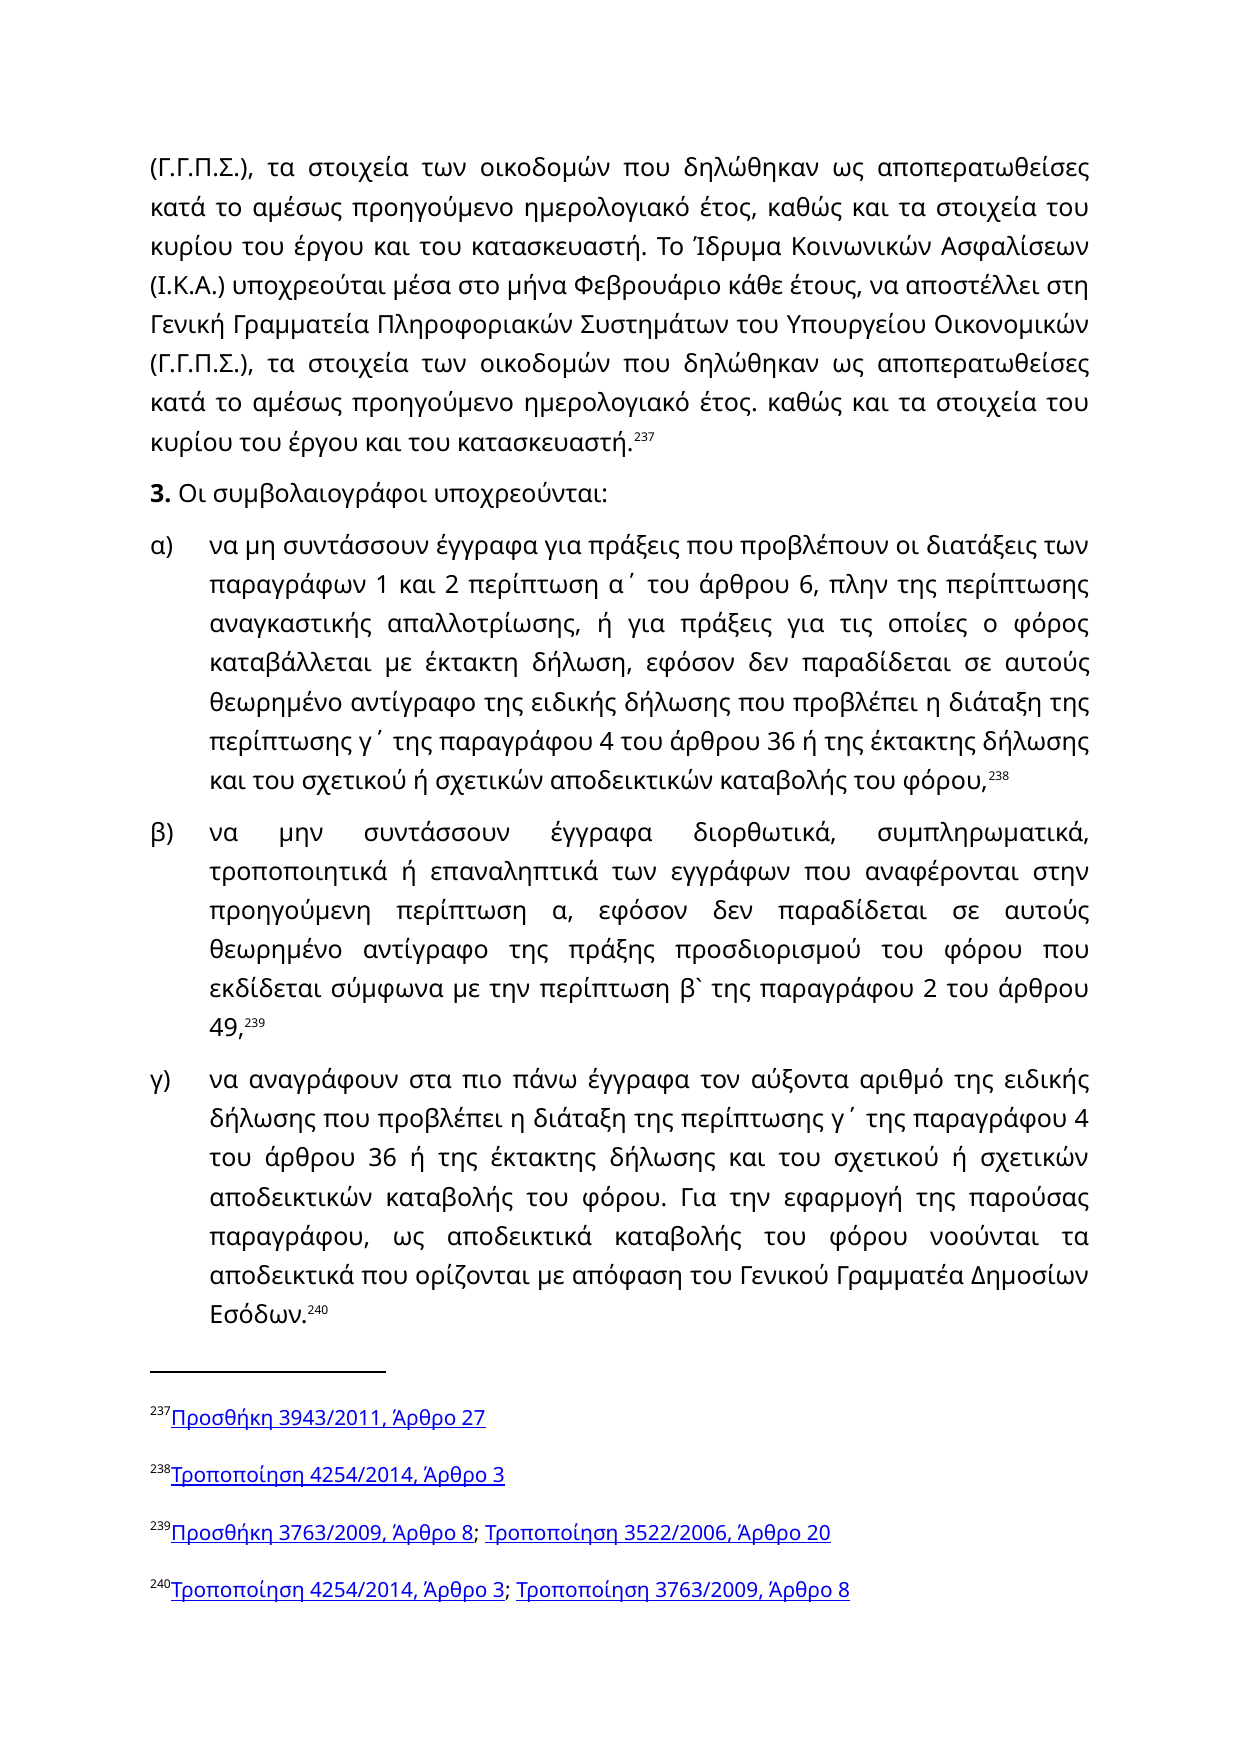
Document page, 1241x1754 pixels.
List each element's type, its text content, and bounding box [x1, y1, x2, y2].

text (Γ.Γ.Π.Σ.), τα στοιχεία των οικοδομών που δηλώθηκαν ως αποπερατωθείσες κατά το αμέσως προηγούμενο ημερολογιακό έτος, καθώς και τα στοιχεία του κυρίου του έργου και του κατασκευαστή. Το Ίδρυμα Κοινωνικών Ασφαλίσεων (Ι.Κ.Α.) υποχρεούται μέσα στο μήνα Φεβρουάριο κάθε έτους, να αποστέλλει στη Γενική Γραμματεία Πληροφοριακών Συστημάτων του Υπουργείου Οικονομικών (Γ.Γ.Π.Σ.), τα στοιχεία των οικοδομών που δηλώθηκαν ως αποπερατωθείσες κατά το αμέσως προηγούμενο ημερολογιακό έτος. καθώς και τα στοιχεία του κυρίου του έργου και του κατασκευαστή. [150, 150, 1090, 458]
text Τροποποίηση 4254/2014, Άρθρο 3 [150, 1460, 1090, 1489]
text Τροποποίηση 4254/2014, Άρθρο 3; Τροποποίηση 3763/2009, Άρθρο 8 [150, 1576, 1090, 1604]
text Προσθήκη 3943/2011, Άρθρο 27 [150, 1403, 1090, 1431]
list α) να μη συντάσσουν έγγραφα για πράξεις που προβλέπουν οι διατάξεις των παραγράφων 1 και 2 περίπτωση α΄ του άρθρου 6, πλην της περίπτωσης αναγκαστικής απαλλοτρίωσης, ή για πράξεις για τις οποίες ο φόρος καταβάλλεται με έκτακτη δήλωση, εφόσον δεν παραδίδεται σε αυτούς θεωρημένο αντίγραφο της ειδικής δήλωσης που προβλέπει η διάταξη της περίπτωσης γ΄ της παραγράφου 4 του άρθρου 36 ή της έκτακτης δήλωσης και του σχετικού ή σχετικών αποδεικτικών καταβολής του φόρου, [150, 527, 1090, 797]
text 3. Οι συμβολαιογράφοι υποχρεούνται: [150, 476, 1090, 510]
text Προσθήκη 3763/2009, Άρθρο 8; Τροποποίηση 3522/2006, Άρθρο 20 [150, 1518, 1090, 1546]
list β) να μην συντάσσουν έγγραφα διορθωτικά, συμπληρωματικά, τροποποιητικά ή επαναληπτικά των εγγράφων που αναφέρονται στην προηγούμενη περίπτωση α, εφόσον δεν παραδίδεται σε αυτούς θεωρημένο αντίγραφο της πράξης προσδιορισμού του φόρου που εκδίδεται σύμφωνα με την περίπτωση β` της παραγράφου 2 του άρθρου 49, [150, 814, 1090, 1044]
list γ) να αναγράφουν στα πιο πάνω έγγραφα τον αύξοντα αριθμό της ειδικής δήλωσης που προβλέπει η διάταξη της περίπτωσης γ΄ της παραγράφου 4 του άρθρου 36 ή της έκτακτης δήλωσης και του σχετικού ή σχετικών αποδεικτικών καταβολής του φόρου. Για την εφαρμογή της παρούσας παραγράφου, ως αποδεικτικά καταβολής του φόρου νοούνται τα αποδεικτικά που ορίζονται με απόφαση του Γενικού Γραμματέα Δημοσίων Εσόδων. [150, 1062, 1090, 1331]
